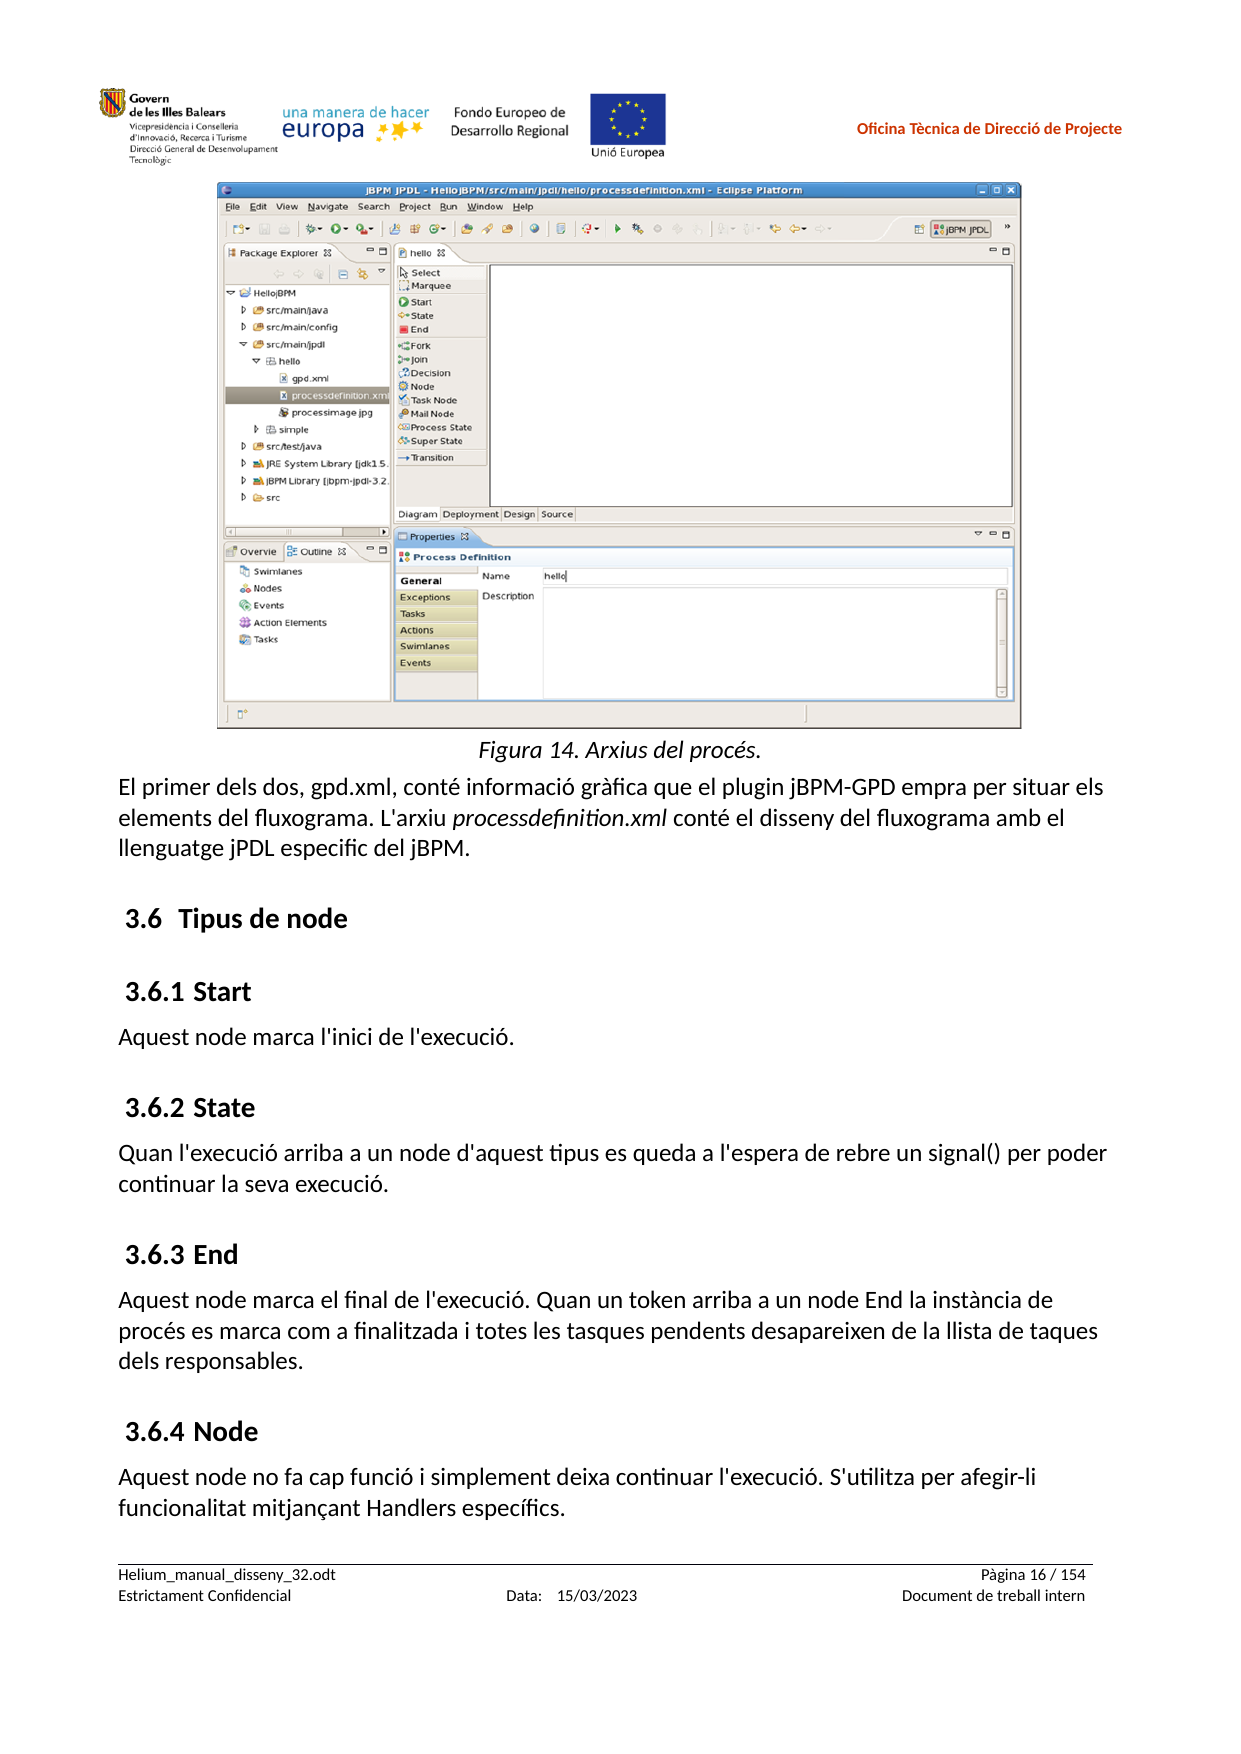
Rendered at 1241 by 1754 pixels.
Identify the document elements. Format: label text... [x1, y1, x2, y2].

text El primer dels dos, gpd.xml, conté informació gràfica que el plugin jBPM-GPD empra per situar els elements del fluxograma. L'arxiu processdefinition.xml conté el disseny del fluxograma amb el llenguatge jPDL especific del jBPM. [118, 168, 1122, 863]
subtitle Start [118, 973, 1122, 1009]
subtitle Node [118, 1413, 1122, 1449]
text Figura 14. Arxius del procés. [175, 734, 1065, 764]
subtitle State [118, 1089, 1122, 1125]
text Quan l'execució arriba a un node d'aquest tipus es queda a l'espera de rebre un signal() per poder continuar la seva execució. [118, 1138, 1122, 1199]
subtitle Tipus de node [118, 900, 1122, 936]
subtitle End [118, 1236, 1122, 1272]
text Aquest node no fa cap funció i simplement deixa continuar l'execució. S'utilitza per afegir-li funcionalitat mitjançant Handlers específics. [118, 1461, 1122, 1522]
text Aquest node marca el final de l'execució. Quan un token arriba a un node End la instància de procés es marca com a finalitzada i totes les tasques pendents desapareixen de la llista de taques dels responsables. [118, 1284, 1122, 1376]
picture [215, 180, 1025, 734]
text Aquest node marca l'inici de l'execució. [118, 1021, 1122, 1052]
picture [99, 87, 668, 166]
